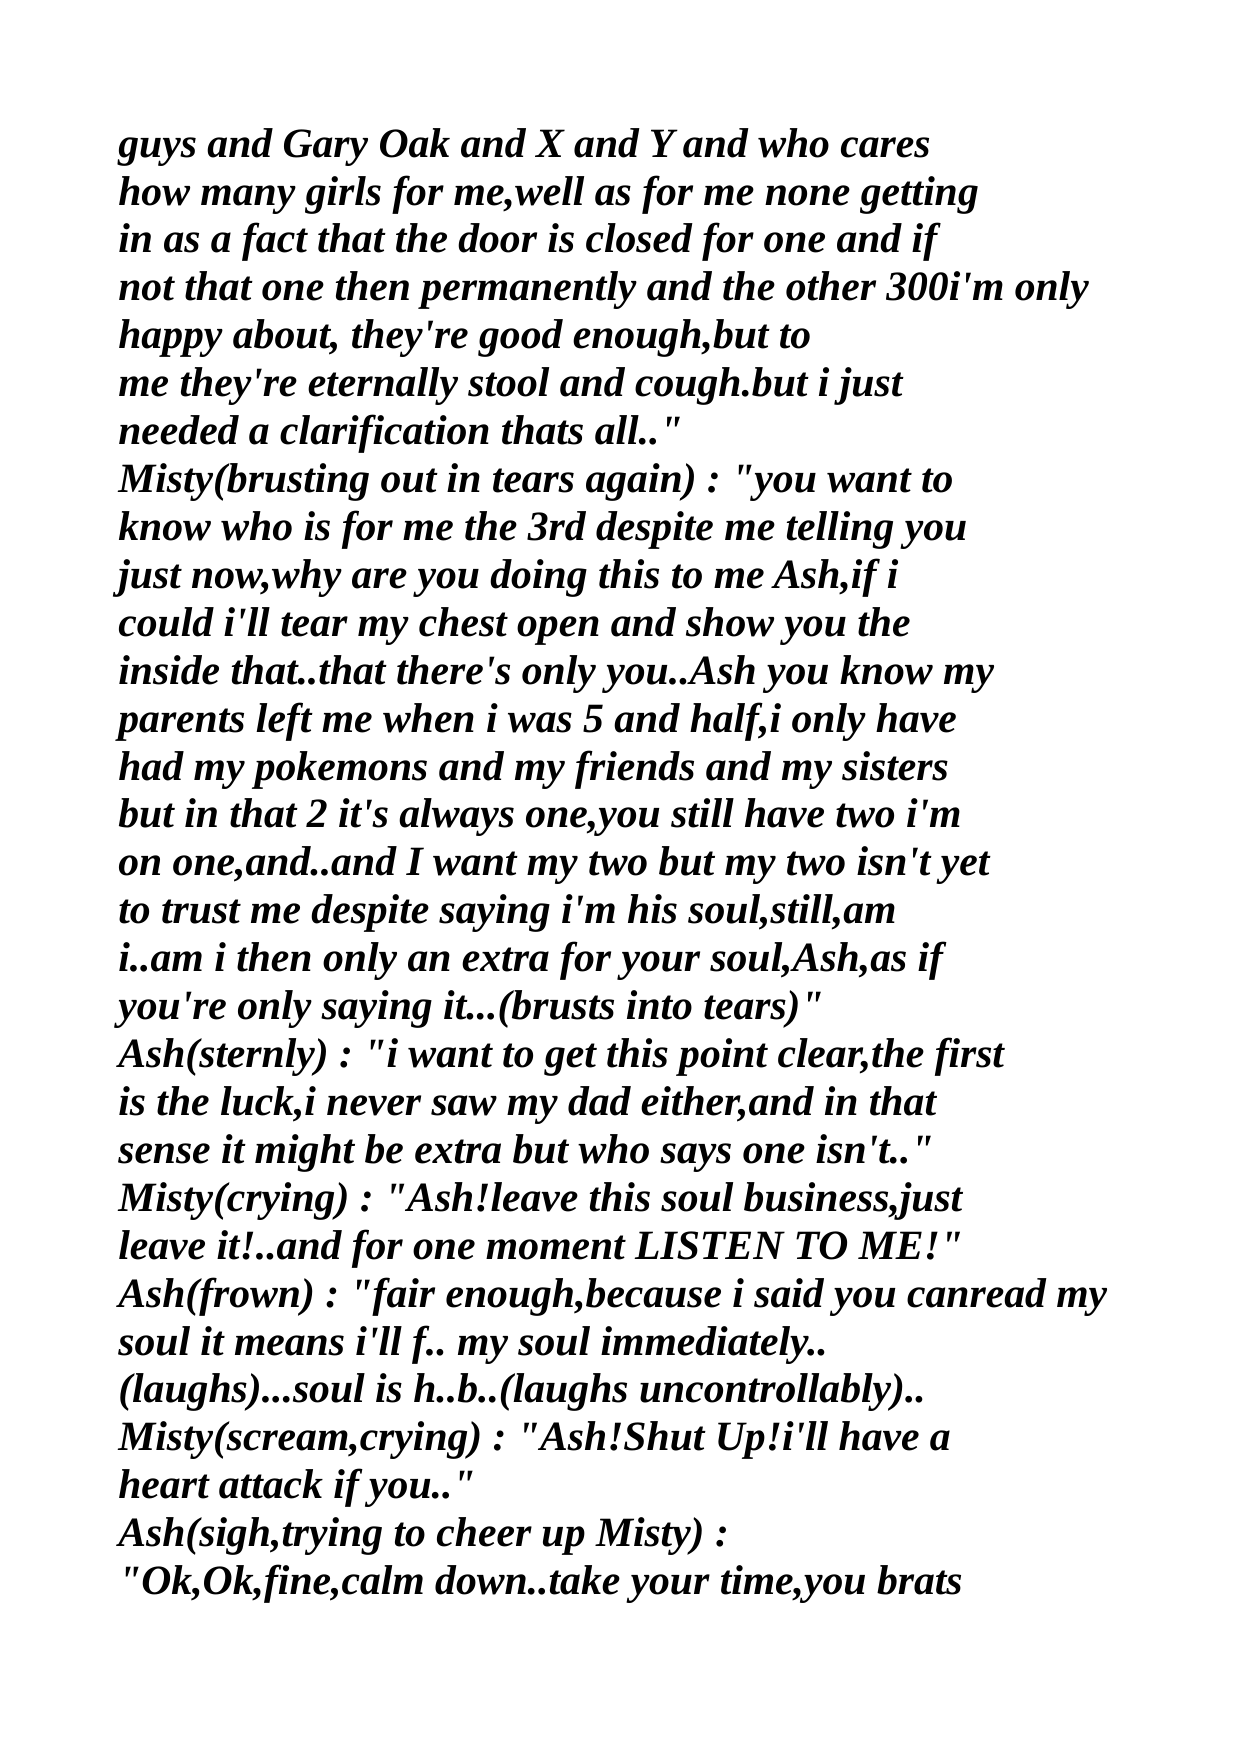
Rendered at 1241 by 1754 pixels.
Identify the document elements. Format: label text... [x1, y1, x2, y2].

text is the luck,i never saw my dad either,and in that [118, 1076, 1122, 1124]
text just now,why are you doing this to me Ash,if i [118, 549, 1122, 597]
text parents left me when i was 5 and half,i only have [118, 693, 1122, 741]
text not that one then permanently and the other 300i'm only happy about, they're good enough,but to [118, 262, 1122, 358]
text had my pokemons and my friends and my sisters [118, 741, 1122, 789]
text how many girls for me,well as for me none getting [118, 166, 1122, 214]
text know who is for me the 3rd despite me telling you [118, 501, 1122, 549]
text leave it!..and for one moment LISTEN TO ME!" [118, 1220, 1122, 1268]
text you're only saying it...(brusts into tears)" [118, 981, 1122, 1028]
text i..am i then only an extra for your soul,Ash,as if [118, 933, 1122, 981]
text heart attack if you.." [118, 1460, 1122, 1508]
text me they're eternally stool and cough.but i just [118, 358, 1122, 406]
text inside that..that there's only you..Ash you know my [118, 645, 1122, 693]
text Ash(sternly) : "i want to get this point clear,the first [118, 1028, 1122, 1076]
text Misty(crying) : "Ash!leave this soul business,just [118, 1172, 1122, 1220]
text "Ok,Ok,fine,calm down..take your time,you brats [118, 1556, 1122, 1603]
text but in that 2 it's always one,you still have two i'm [118, 789, 1122, 837]
text could i'll tear my chest open and show you the [118, 597, 1122, 645]
text (laughs)...soul is h..b..(laughs uncontrollably).. [118, 1364, 1122, 1412]
text Misty(scream,crying) : "Ash!Shut Up!i'll have a [118, 1412, 1122, 1460]
text Ash(frown) : "fair enough,because i said you canread my soul it means i'll f.. my soul immediately.. [118, 1268, 1122, 1364]
text Ash(sigh,trying to cheer up Misty) : [118, 1508, 1122, 1556]
text to trust me despite saying i'm his soul,still,am [118, 885, 1122, 933]
text on one,and..and I want my two but my two isn't yet [118, 837, 1122, 885]
text Misty(brusting out in tears again) : "you want to [118, 453, 1122, 501]
text needed a clarification thats all.." [118, 406, 1122, 453]
text sense it might be extra but who says one isn't.." [118, 1124, 1122, 1172]
text guys and Gary Oak and X and Y and who cares [118, 118, 1122, 166]
text in as a fact that the door is closed for one and if [118, 214, 1122, 262]
